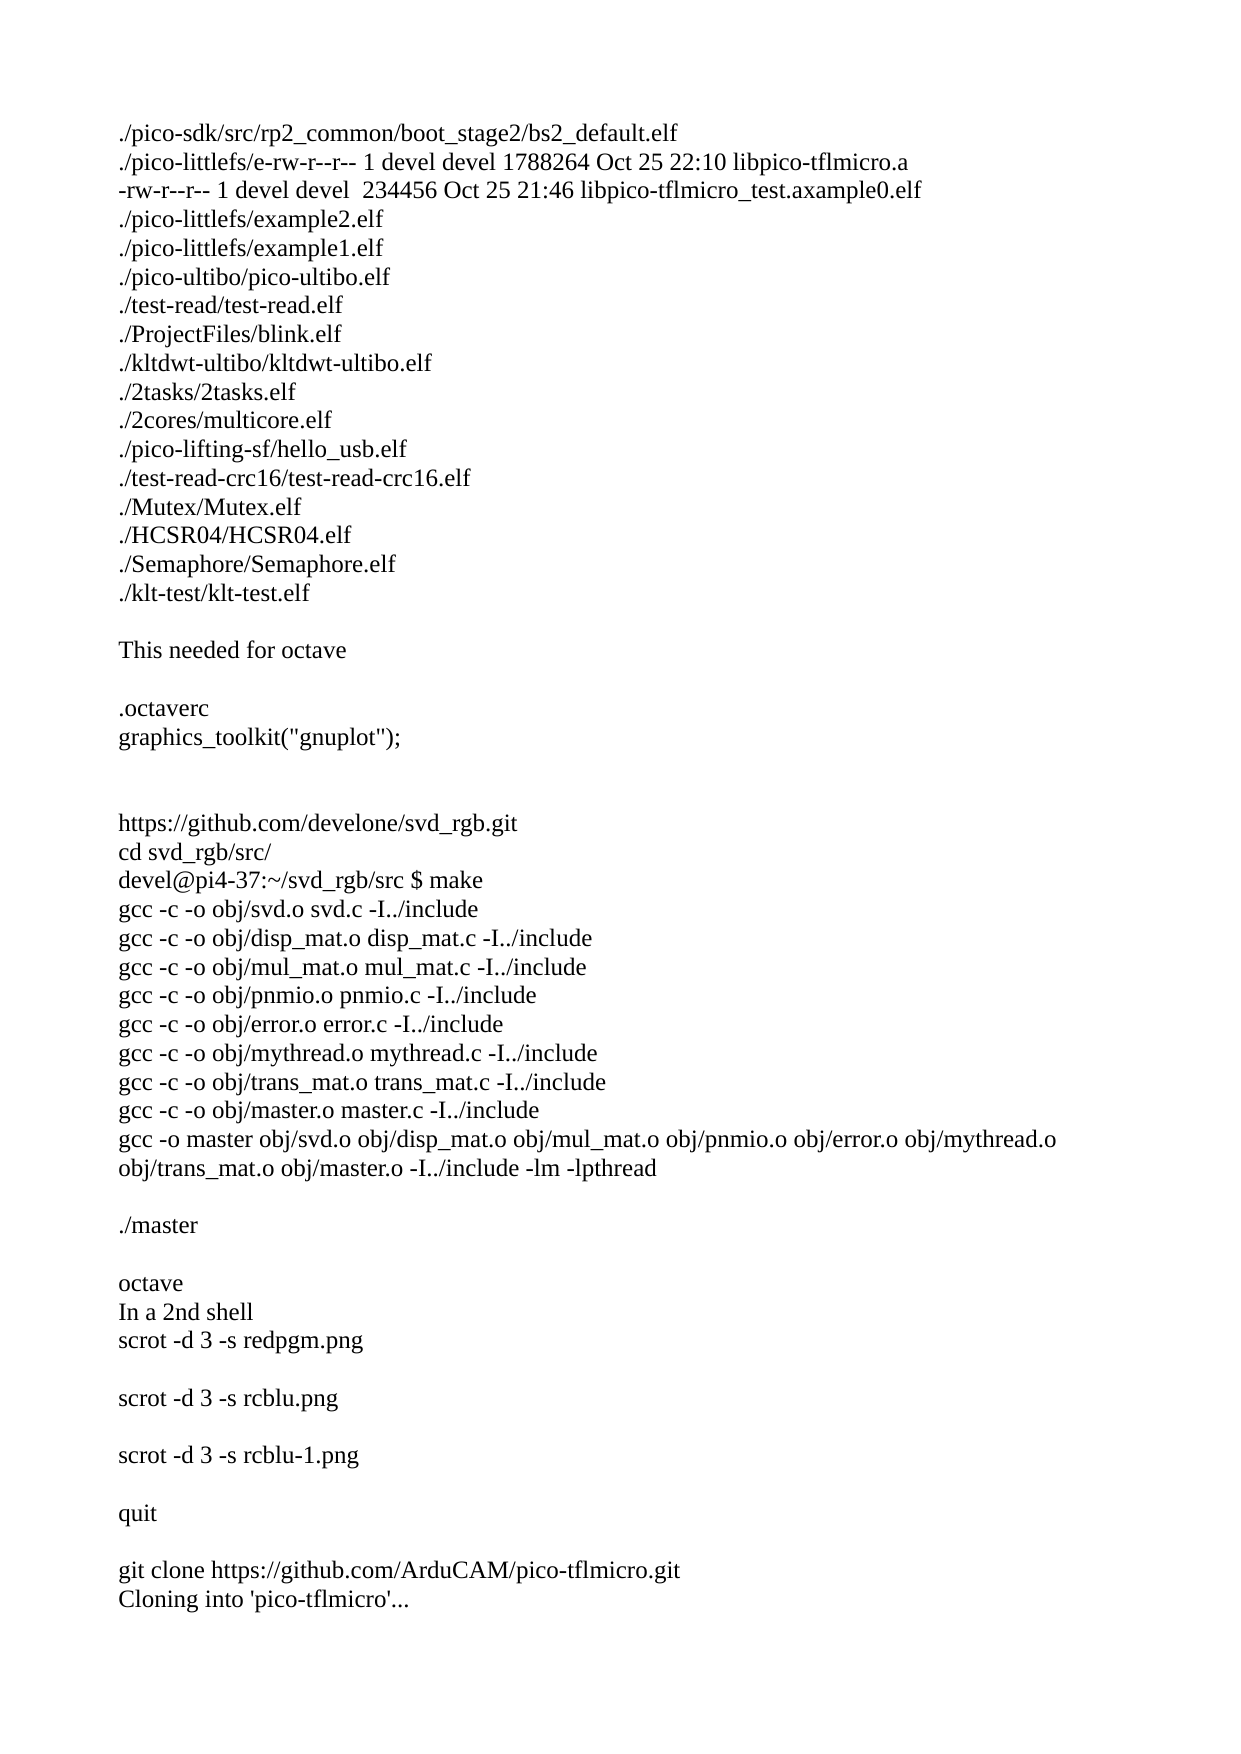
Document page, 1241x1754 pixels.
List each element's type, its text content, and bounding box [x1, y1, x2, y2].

text This needed for octave [118, 636, 1122, 664]
text ./test-read-crc16/test-read-crc16.elf [118, 463, 1122, 492]
text gcc -c -o obj/disp_mat.o disp_mat.c -I../include [118, 923, 1122, 952]
text ./HCSR04/HCSR04.elf [118, 521, 1122, 549]
text ./kltdwt-ultibo/kltdwt-ultibo.elf [118, 348, 1122, 377]
text https://github.com/develone/svd_rgb.git [118, 808, 1122, 837]
text gcc -c -o obj/trans_mat.o trans_mat.c -I../include [118, 1067, 1122, 1096]
text git clone https://github.com/ArduCAM/pico-tflmicro.git [118, 1556, 1122, 1584]
text .octaverc [118, 693, 1122, 722]
text ./test-read/test-read.elf [118, 291, 1122, 319]
text gcc -c -o obj/mul_mat.o mul_mat.c -I../include [118, 952, 1122, 981]
text graphics_toolkit("gnuplot"); [118, 722, 1122, 751]
text gcc -c -o obj/mythread.o mythread.c -I../include [118, 1038, 1122, 1067]
text Cloning into 'pico-tflmicro'... [118, 1584, 1122, 1613]
text ./pico-littlefs/e-rw-r--r-- 1 devel devel 1788264 Oct 25 22:10 libpico-tflmicro.a [118, 147, 1122, 176]
text ./pico-lifting-sf/hello_usb.elf [118, 434, 1122, 463]
text quit [118, 1498, 1122, 1527]
text ./Semaphore/Semaphore.elf [118, 549, 1122, 578]
text gcc -c -o obj/master.o master.c -I../include [118, 1096, 1122, 1124]
text ./pico-sdk/src/rp2_common/boot_stage2/bs2_default.elf [118, 118, 1122, 147]
text devel@pi4-37:~/svd_rgb/src $ make [118, 866, 1122, 894]
text scrot -d 3 -s redpgm.png [118, 1326, 1122, 1354]
text cd svd_rgb/src/ [118, 837, 1122, 866]
text gcc -c -o obj/pnmio.o pnmio.c -I../include [118, 981, 1122, 1009]
text gcc -c -o obj/error.o error.c -I../include [118, 1009, 1122, 1038]
text In a 2nd shell [118, 1297, 1122, 1326]
text ./Mutex/Mutex.elf [118, 492, 1122, 521]
text -rw-r--r-- 1 devel devel 234456 Oct 25 21:46 libpico-tflmicro_test.axample0.elf [118, 176, 1122, 204]
text ./pico-littlefs/example2.elf [118, 204, 1122, 233]
text ./master [118, 1211, 1122, 1239]
text ./2cores/multicore.elf [118, 406, 1122, 434]
text scrot -d 3 -s rcblu-1.png [118, 1441, 1122, 1469]
text ./pico-littlefs/example1.elf [118, 233, 1122, 262]
text gcc -c -o obj/svd.o svd.c -I../include [118, 894, 1122, 923]
text scrot -d 3 -s rcblu.png [118, 1383, 1122, 1412]
text octave [118, 1268, 1122, 1297]
text ./klt-test/klt-test.elf [118, 578, 1122, 607]
text ./2tasks/2tasks.elf [118, 377, 1122, 406]
text ./pico-ultibo/pico-ultibo.elf [118, 262, 1122, 291]
text ./ProjectFiles/blink.elf [118, 319, 1122, 348]
text gcc -o master obj/svd.o obj/disp_mat.o obj/mul_mat.o obj/pnmio.o obj/error.o obj/mythread.o obj/trans_mat.o obj/master.o -I../include -lm -lpthread [118, 1124, 1122, 1182]
